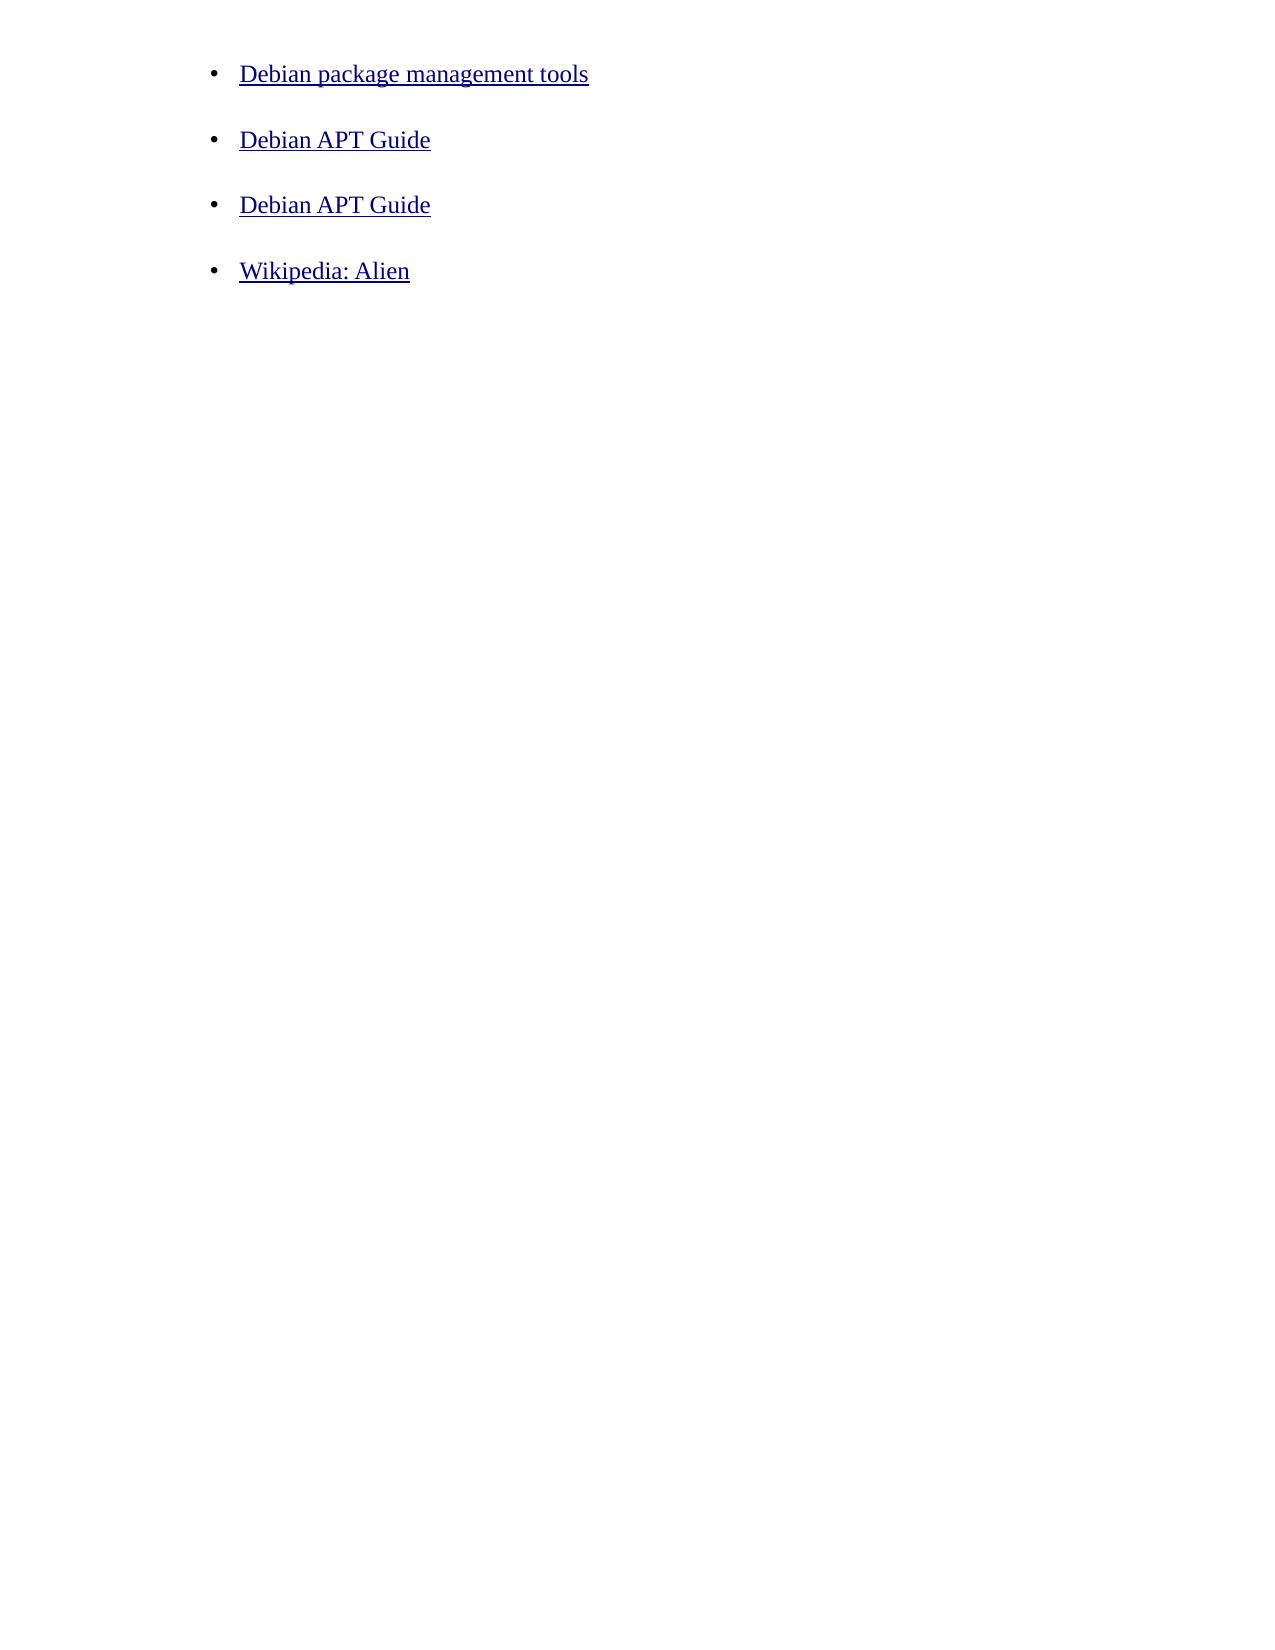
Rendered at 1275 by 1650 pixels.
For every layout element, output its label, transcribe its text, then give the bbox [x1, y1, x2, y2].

list Wikipedia: Alien [210, 256, 1109, 285]
list Debian APT Guide [210, 191, 1109, 219]
list Debian package management tools [210, 59, 1109, 88]
list Debian APT Guide [210, 125, 1109, 153]
